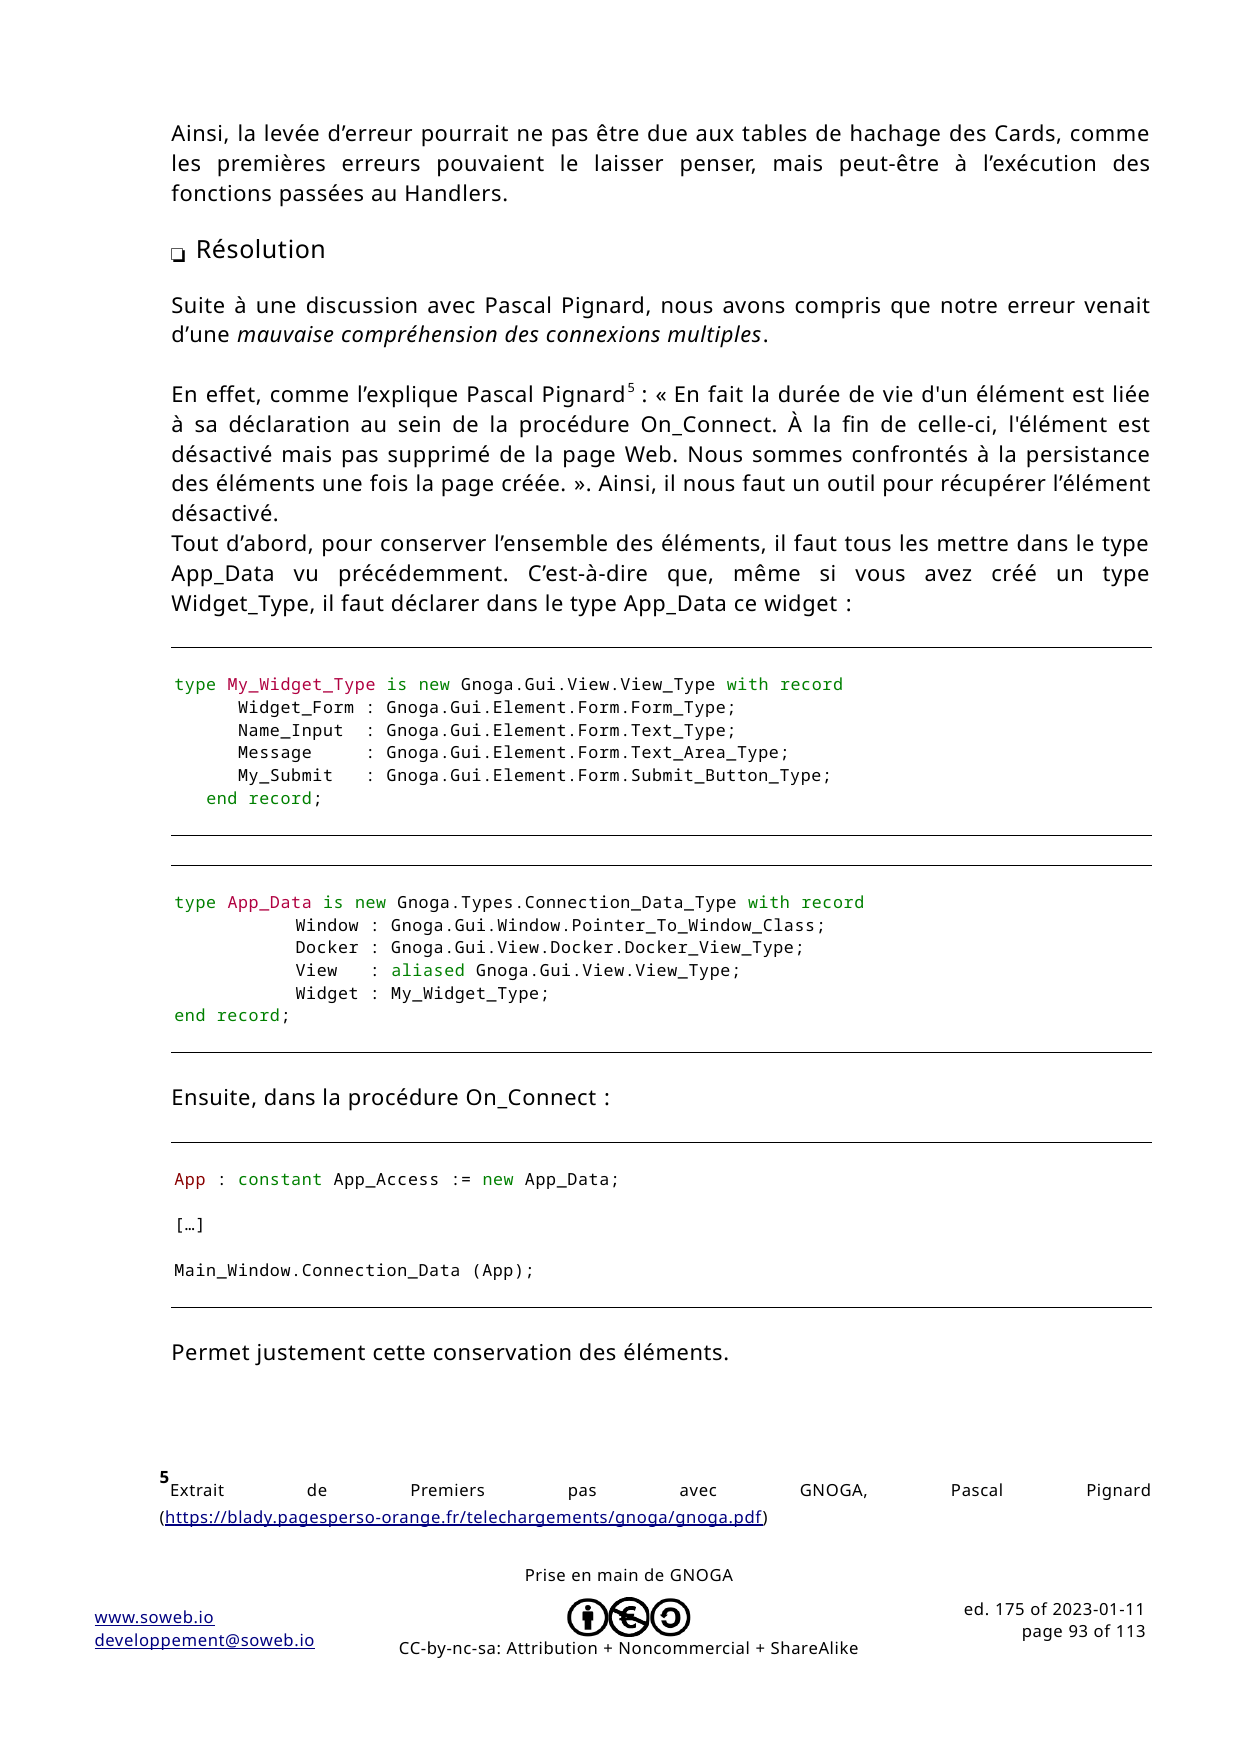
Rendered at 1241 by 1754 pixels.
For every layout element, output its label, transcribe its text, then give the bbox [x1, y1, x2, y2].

text En effet, comme l’explique Pascal Pignard : « En fait la durée de vie d'un élément est liée à sa déclaration au sein de la procédure On_Connect. À la fin de celle-ci, l'élément est désactivé mais pas supprimé de la page Web. Nous sommes confrontés à la persistance des éléments une fois la page créée. ». Ainsi, il nous faut un outil pour récupérer l’élément désactivé. [171, 379, 1152, 528]
list Message : Gnoga.Gui.Element.Form.Text_Area_Type; [171, 738, 1152, 761]
text Suite à une discussion avec Pascal Pignard, nous avons compris que notre erreur venait d’une mauvaise compréhension des connexions multiples. [171, 290, 1152, 349]
list App : constant App_Access := new App_Data; [171, 1143, 1152, 1187]
text Ensuite, dans la procédure On_Connect : [171, 1082, 1152, 1112]
list My_Submit : Gnoga.Gui.Element.Form.Submit_Button_Type; [171, 761, 1152, 783]
picture [566, 1597, 691, 1637]
list Widget_Form : Gnoga.Gui.Element.Form.Form_Type; [171, 693, 1152, 715]
text Permet justement cette conservation des éléments. [171, 1337, 1152, 1366]
list […] [171, 1187, 1152, 1233]
list Docker : Gnoga.Gui.View.Docker.Docker_View_Type; [171, 933, 1152, 956]
subtitle Résolution [171, 231, 1152, 278]
list end record; [171, 1001, 1152, 1052]
list Name_Input : Gnoga.Gui.Element.Form.Text_Type; [171, 715, 1152, 738]
list View : aliased Gnoga.Gui.View.View_Type; Widget : My_Widget_Type; [171, 956, 1152, 1001]
list type My_Widget_Type is new Gnoga.Gui.View.View_Type with record [171, 648, 1152, 693]
list type App_Data is new Gnoga.Types.Connection_Data_Type with record [171, 887, 1152, 910]
text Tout d’abord, pour conserver l’ensemble des éléments, il faut tous les mettre dans le type App_Data vu précédemment. C’est-à-dire que, même si vous avez créé un type Widget_Type, il faut déclarer dans le type App_Data ce widget : [171, 528, 1152, 617]
list Main_Window.Connection_Data (App); [171, 1233, 1152, 1307]
list end record; [171, 783, 1152, 835]
text Extrait de Premiers pas avec GNOGA, Pascal Pignard (https://blady.pagesperso-orange.fr/telechargements/gnoga/gnoga.pdf) [159, 1466, 1152, 1528]
text Ainsi, la levée d’erreur pourrait ne pas être due aux tables de hachage des Cards, comme les premières erreurs pouvaient le laisser penser, mais peut-être à l’exécution des fonctions passées au Handlers. [171, 118, 1152, 208]
list Window : Gnoga.Gui.Window.Pointer_To_Window_Class; [171, 910, 1152, 933]
